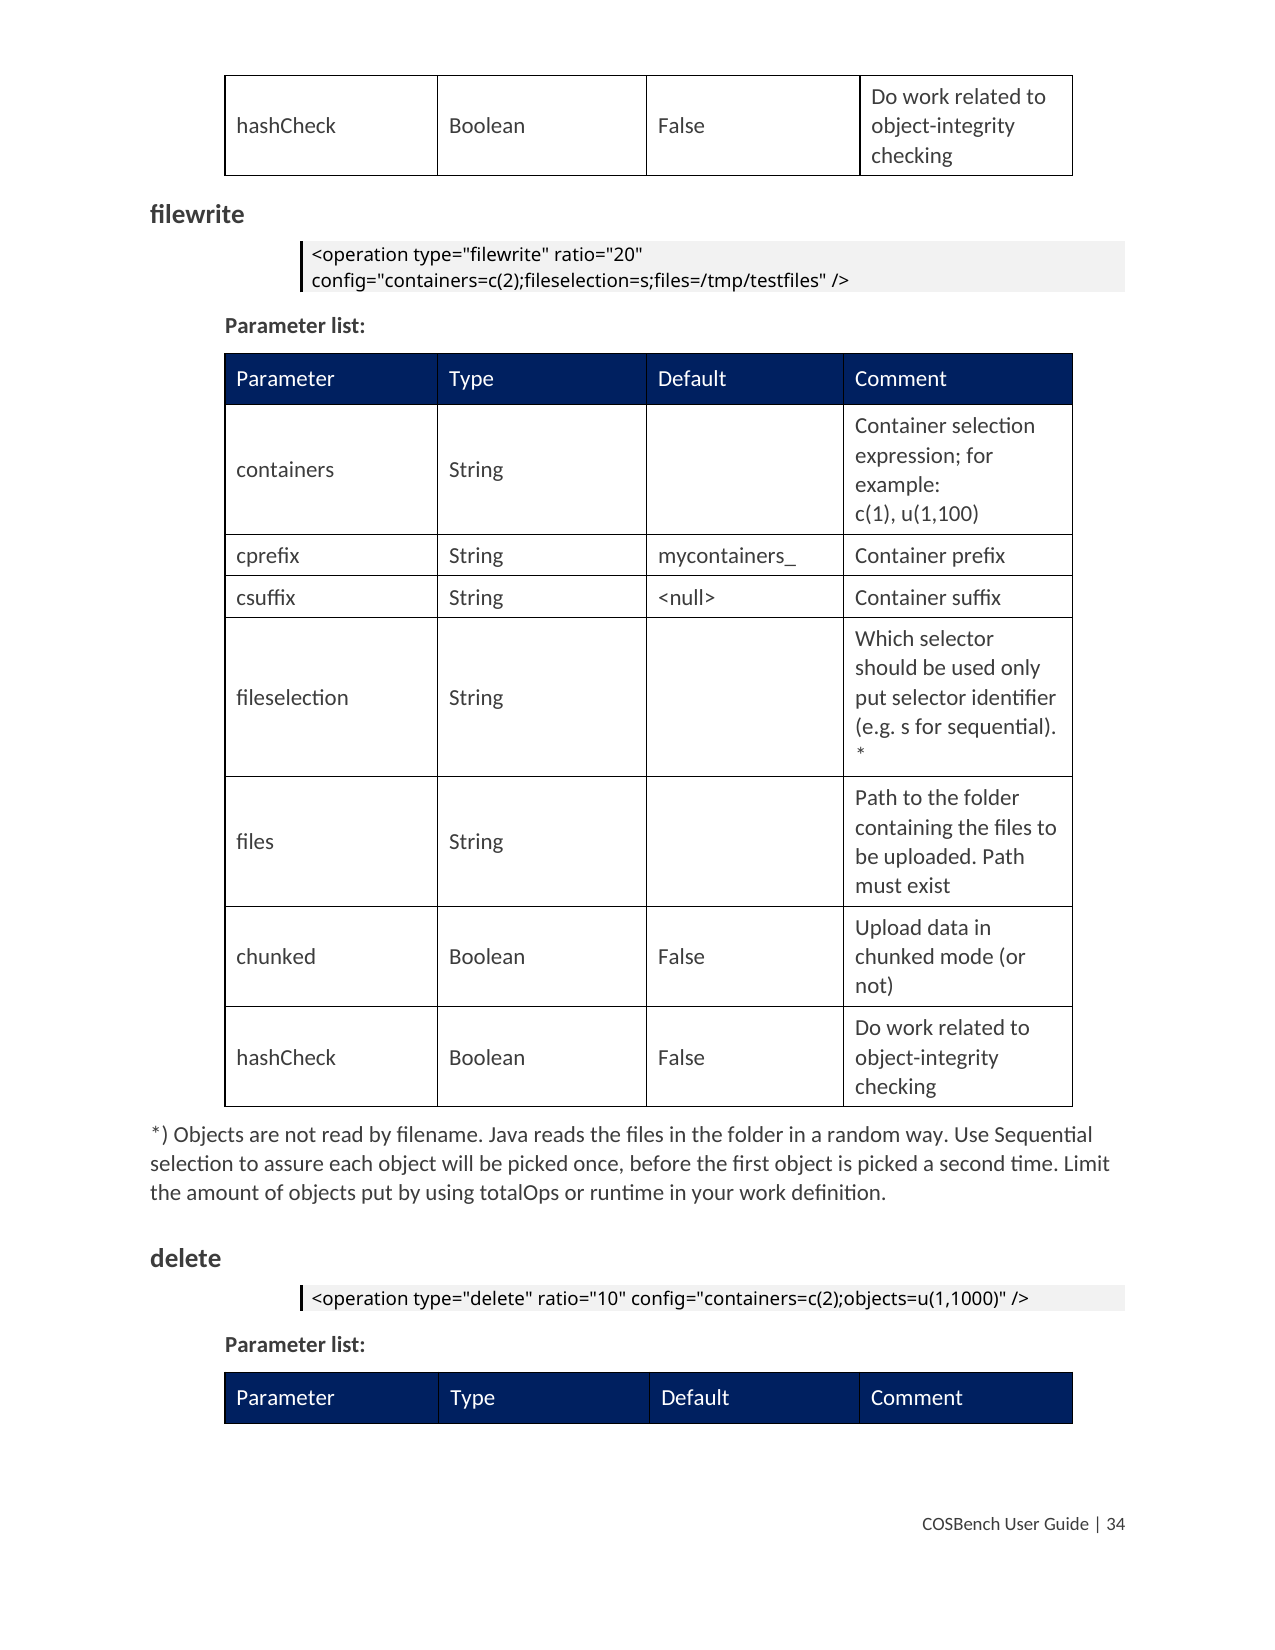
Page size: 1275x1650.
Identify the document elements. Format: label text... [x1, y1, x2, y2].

table_header Default [650, 1373, 859, 1423]
table_cell Do work related to object-integrity checking [861, 76, 1072, 175]
table_header Type [439, 1373, 649, 1423]
subtitle filewrite [150, 197, 1125, 230]
text Parameter list: [225, 311, 1125, 339]
table_cell String [438, 618, 646, 776]
text <operation type="filewrite" ratio="20" config="containers=c(2);fileselection=s;files=/tmp/testfiles" /> [303, 241, 1125, 292]
table_cell chunked [226, 907, 437, 1006]
subtitle delete [150, 1241, 1125, 1274]
table_header Comment [860, 1373, 1072, 1423]
table_cell Boolean [438, 76, 646, 175]
table_cell Which selector should be used only put selector identifier (e.g. s for sequential). * [844, 618, 1072, 776]
table_cell [647, 777, 843, 906]
table_cell String [438, 777, 646, 906]
table_cell Boolean [438, 907, 646, 1006]
table_cell String [438, 576, 646, 617]
table_cell Path to the folder containing the files to be uploaded. Path must exist [844, 777, 1072, 906]
table_cell containers [226, 405, 437, 534]
table_cell csuffix [226, 576, 437, 617]
table_cell fileselection [226, 618, 437, 776]
table_cell Do work related to object-integrity checking [844, 1007, 1072, 1106]
table_cell String [438, 405, 646, 534]
table_cell False [647, 1007, 843, 1106]
table_header Default [647, 354, 843, 404]
table_cell Container selection expression; for example: c(1), u(1,100) [844, 405, 1072, 534]
table_cell mycontainers_ [647, 535, 843, 575]
table_cell Upload data in chunked mode (or not) [844, 907, 1072, 1006]
table_header Parameter [226, 354, 437, 404]
table_cell [647, 618, 843, 776]
text Parameter list: [225, 1330, 1125, 1358]
table_cell False [647, 907, 843, 1006]
table_cell hashCheck [226, 1007, 437, 1106]
table_header Type [438, 354, 646, 404]
table_cell Container suffix [844, 576, 1072, 617]
table_cell String [438, 535, 646, 575]
table_cell cprefix [226, 535, 437, 575]
text *) Objects are not read by filename. Java reads the files in the folder in a random way. Use Sequential selection to assure each object will be picked once, before the first object is picked a second time. Limit the amount of objects put by using totalOps or runtime in your work definition. [150, 1120, 1125, 1207]
table_cell False [647, 76, 859, 175]
table_cell <null> [647, 576, 843, 617]
table_cell files [226, 777, 437, 906]
table_cell Boolean [438, 1007, 646, 1106]
table_header Parameter [226, 1373, 438, 1423]
table_cell hashCheck [226, 76, 437, 175]
table_header Comment [844, 354, 1072, 404]
table_cell Container prefix [844, 535, 1072, 575]
table_cell [647, 405, 843, 534]
text <operation type="delete" ratio="10" config="containers=c(2);objects=u(1,1000)" /> [303, 1285, 1125, 1311]
